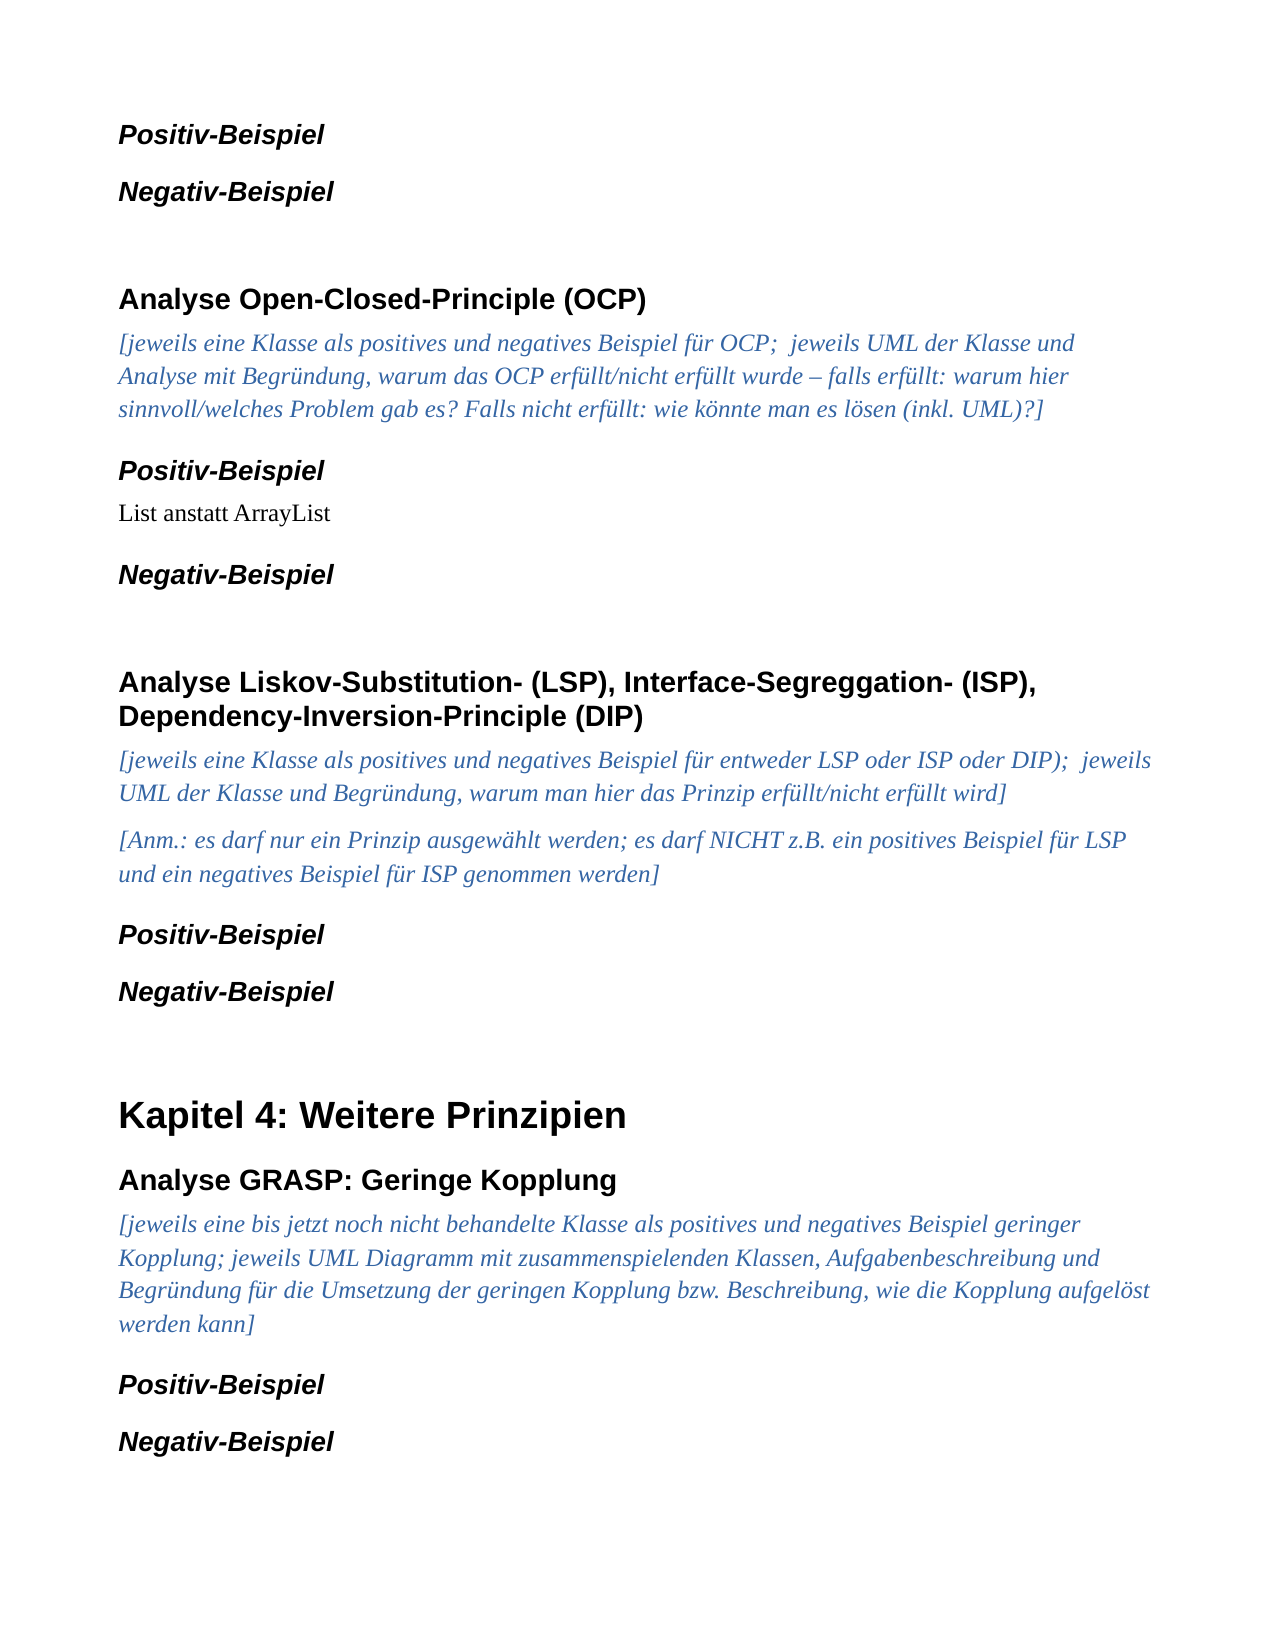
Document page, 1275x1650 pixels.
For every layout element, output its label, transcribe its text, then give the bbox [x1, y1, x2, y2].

subtitle Positiv-Beispiel [118, 454, 1157, 486]
subtitle Analyse Liskov-Substitution- (LSP), Interface-Segreggation- (ISP), Dependency-Inversion-Principle (DIP) [118, 665, 1157, 732]
subtitle Negativ-Beispiel [118, 175, 1157, 207]
subtitle Positiv-Beispiel [118, 1369, 1157, 1401]
text [Anm.: es darf nur ein Prinzip ausgewählt werden; es darf NICHT z.B. ein positives Beispiel für LSP und ein negatives Beispiel für ISP genommen werden] [118, 826, 1157, 887]
subtitle Positiv-Beispiel [118, 919, 1157, 951]
subtitle Negativ-Beispiel [118, 558, 1157, 590]
text List anstatt ArrayList [118, 498, 1157, 527]
text [jeweils eine bis jetzt noch nicht behandelte Klasse als positives und negatives Beispiel geringer Kopplung; jeweils UML Diagramm mit zusammenspielenden Klassen, Aufgabenbeschreibung und Begründung für die Umsetzung der geringen Kopplung bzw. Beschreibung, wie die Kopplung aufgelöst werden kann] [118, 1209, 1157, 1337]
text [jeweils eine Klasse als positives und negatives Beispiel für entweder LSP oder ISP oder DIP); jeweils UML der Klasse und Begründung, warum man hier das Prinzip erfüllt/nicht erfüllt wird] [118, 745, 1157, 807]
subtitle Analyse Open-Closed-Principle (OCP) [118, 282, 1157, 315]
subtitle Positiv-Beispiel [118, 118, 1157, 150]
text [jeweils eine Klasse als positives und negatives Beispiel für OCP; jeweils UML der Klasse und Analyse mit Begründung, warum das OCP erfüllt/nicht erfüllt wurde – falls erfüllt: warum hier sinnvoll/welches Problem gab es? Falls nicht erfüllt: wie könnte man es lösen (inkl. UML)?] [118, 328, 1157, 423]
subtitle Negativ-Beispiel [118, 1426, 1157, 1457]
subtitle Analyse GRASP: Geringe Kopplung [118, 1163, 1157, 1197]
subtitle Negativ-Beispiel [118, 976, 1157, 1007]
subtitle Kapitel 4: Weitere Prinzipien [118, 1093, 1157, 1136]
